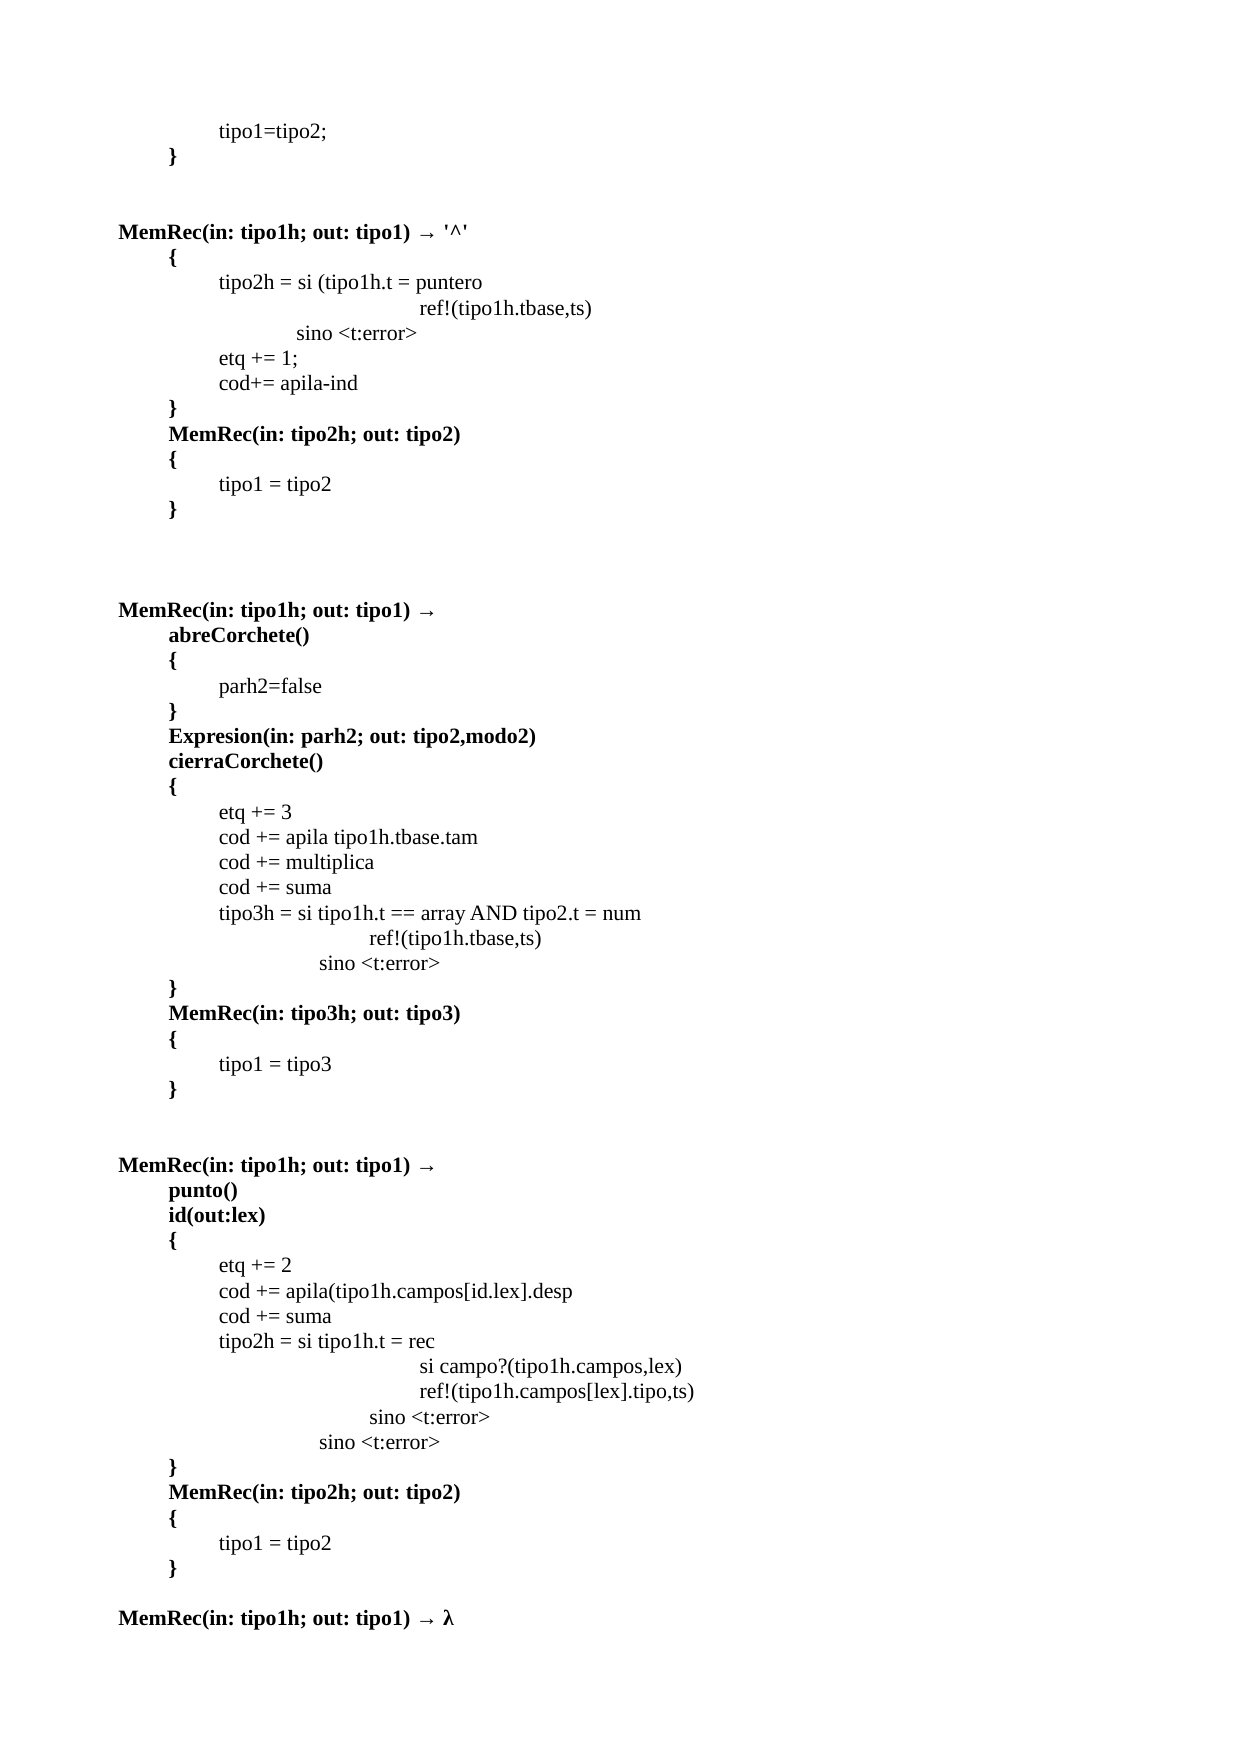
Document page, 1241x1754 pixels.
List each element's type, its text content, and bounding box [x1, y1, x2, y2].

text { [168, 647, 1122, 673]
text cierraCorchete() [168, 748, 1122, 773]
text ref!(tipo1h.tbase,ts) [168, 294, 1122, 320]
text MemRec(in: tipo1h; out: tipo1) → λ [118, 1605, 1122, 1631]
text si campo?(tipo1h.campos,lex) [168, 1353, 1122, 1378]
text tipo1 = tipo2 [168, 471, 1122, 496]
text tipo2h = si (tipo1h.t = puntero [168, 269, 1122, 294]
text cod += apila(tipo1h.campos[id.lex].desp [168, 1278, 1122, 1303]
text cod += apila tipo1h.tbase.tam [168, 824, 1122, 849]
text MemRec(in: tipo2h; out: tipo2) [168, 421, 1122, 446]
text tipo1 = tipo2 [168, 1530, 1122, 1555]
text sino <t:error> [168, 1429, 1122, 1454]
text etq += 1; [168, 345, 1122, 370]
text { [168, 1026, 1122, 1051]
text etq += 2 [168, 1252, 1122, 1278]
text abreCorchete() [118, 622, 1122, 647]
text tipo3h = si tipo1h.t == array AND tipo2.t = num [168, 899, 1122, 925]
text MemRec(in: tipo1h; out: tipo1) → [118, 1152, 1122, 1177]
text { [168, 1504, 1122, 1530]
text ref!(tipo1h.campos[lex].tipo,ts) [168, 1378, 1122, 1404]
text cod += suma [168, 874, 1122, 899]
text tipo1 = tipo3 [168, 1051, 1122, 1076]
text ref!(tipo1h.tbase,ts) [168, 925, 1122, 950]
text MemRec(in: tipo2h; out: tipo2) [168, 1479, 1122, 1504]
text parh2=false [168, 673, 1122, 698]
text etq += 3 [168, 799, 1122, 824]
text punto() [118, 1177, 1122, 1202]
text cod += suma [168, 1303, 1122, 1328]
text MemRec(in: tipo3h; out: tipo3) [168, 1000, 1122, 1026]
text MemRec(in: tipo1h; out: tipo1) → [118, 597, 1122, 622]
text tipo2h = si tipo1h.t = rec [168, 1328, 1122, 1353]
text } [168, 698, 1122, 723]
text { [168, 773, 1122, 799]
text { [168, 446, 1122, 471]
text cod += multiplica [168, 849, 1122, 874]
text } [168, 1076, 1122, 1101]
text cod+= apila-ind [168, 370, 1122, 395]
text MemRec(in: tipo1h; out: tipo1) → '^' [118, 219, 1122, 244]
text { [168, 1227, 1122, 1252]
text } [168, 496, 1122, 521]
text Expresion(in: parh2; out: tipo2,modo2) [168, 723, 1122, 748]
text sino <t:error> [168, 320, 1122, 345]
text tipo1=tipo2; [168, 118, 1122, 143]
text } [168, 1454, 1122, 1479]
text { [168, 244, 1122, 269]
text sino <t:error> [168, 950, 1122, 975]
text } [168, 1555, 1122, 1580]
text id(out:lex) [118, 1202, 1122, 1227]
text } [168, 395, 1122, 421]
text } [168, 975, 1122, 1000]
text } [168, 143, 1122, 168]
text sino <t:error> [168, 1404, 1122, 1429]
